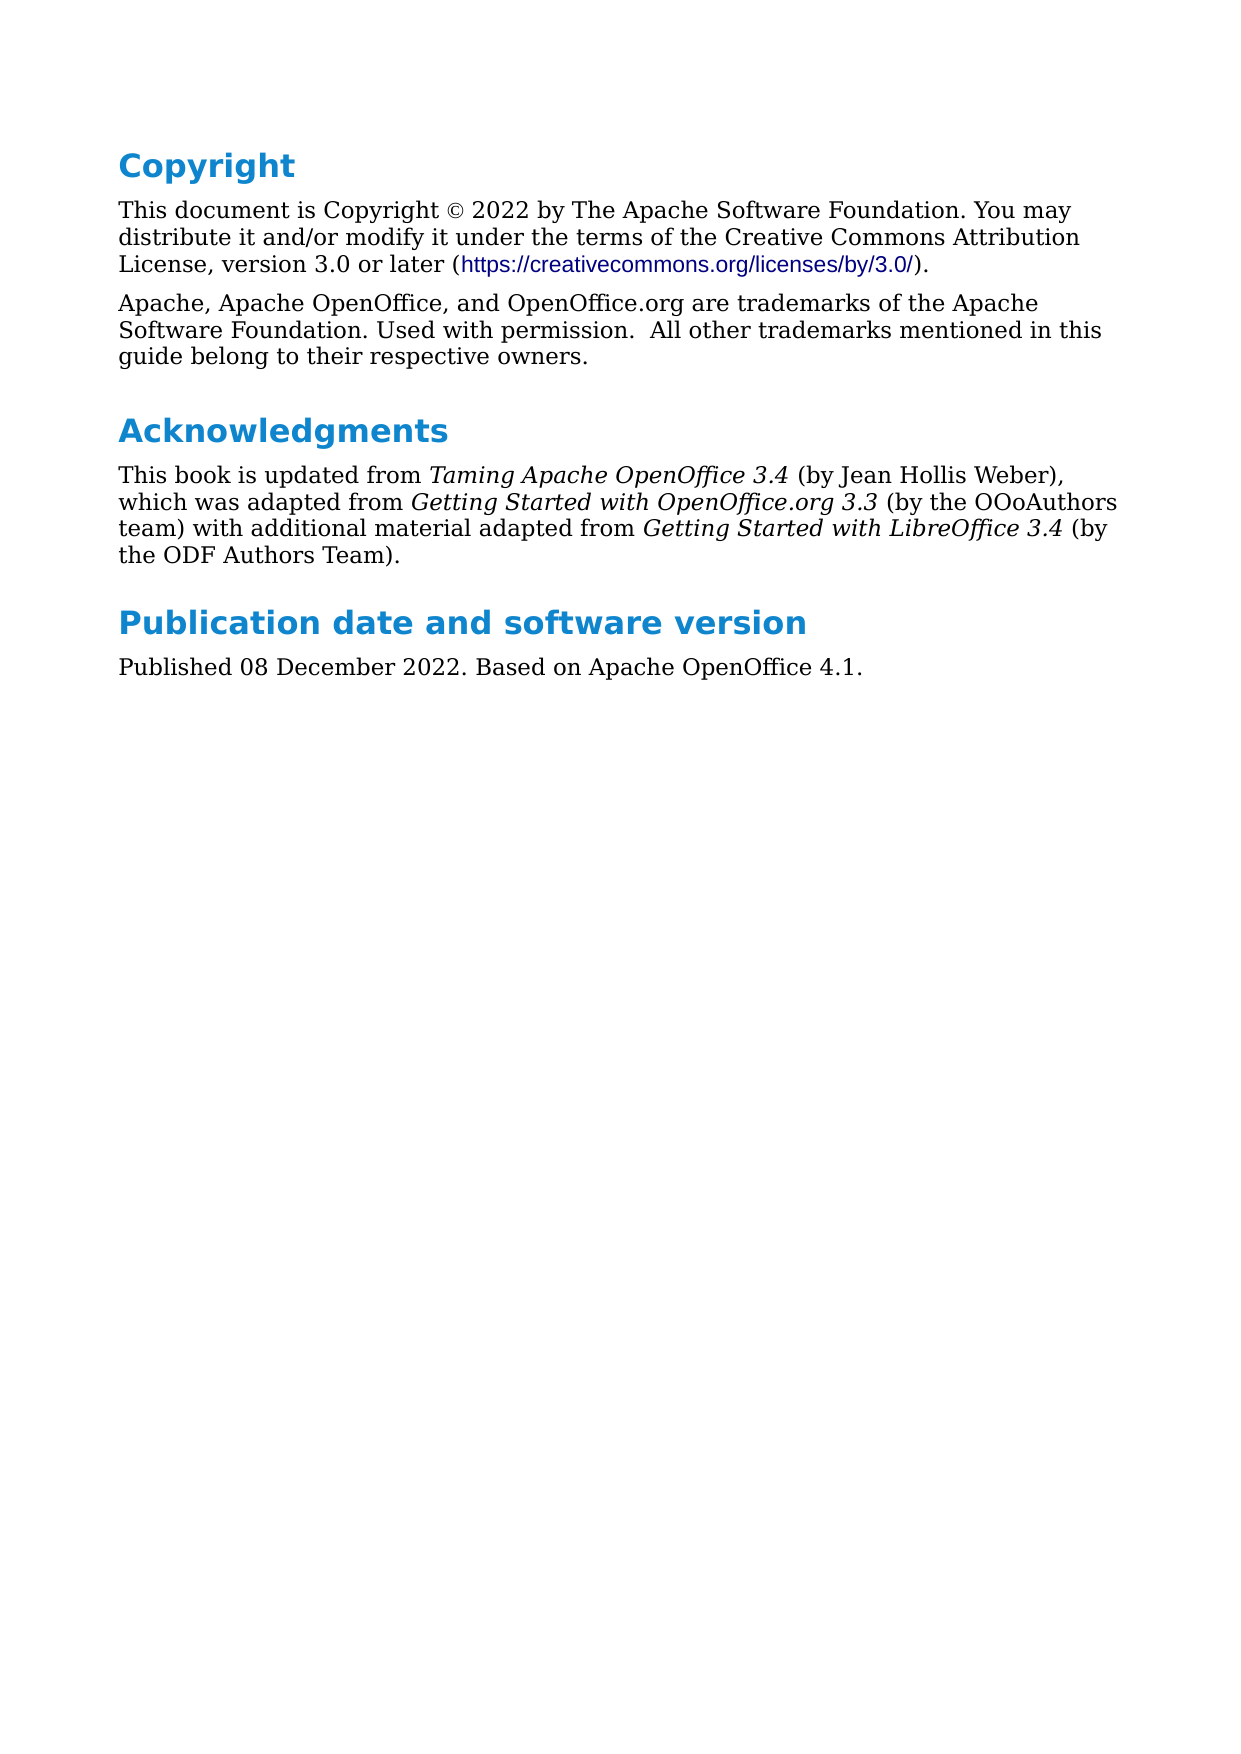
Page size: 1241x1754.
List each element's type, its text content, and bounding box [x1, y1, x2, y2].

text Apache, Apache OpenOffice, and OpenOffice.org are trademarks of the Apache Software Foundation. Used with permission. All other trademarks mentioned in this guide belong to their respective owners. [118, 290, 1122, 370]
text Copyright [118, 148, 1122, 185]
text Acknowledgments [118, 412, 1122, 449]
text Published 08 December 2022. Based on Apache OpenOffice 4.1. [118, 654, 1122, 681]
list This book is updated from Taming Apache OpenOffice 3.4 (by Jean Hollis Weber), which was adapted from Getting Started with OpenOffice.org 3.3 (by the OOoAuthors team) with additional material adapted from Getting Started with LibreOffice 3.4 (by the ODF Authors Team). [118, 462, 1122, 569]
text This document is Copyright © 2022 by The Apache Software Foundation. You may distribute it and/or modify it under the terms of the Creative Commons Attribution License, version 3.0 or later (https://creativecommons.org/licenses/by/3.0/). [118, 197, 1122, 278]
text Publication date and software version [118, 604, 1122, 642]
